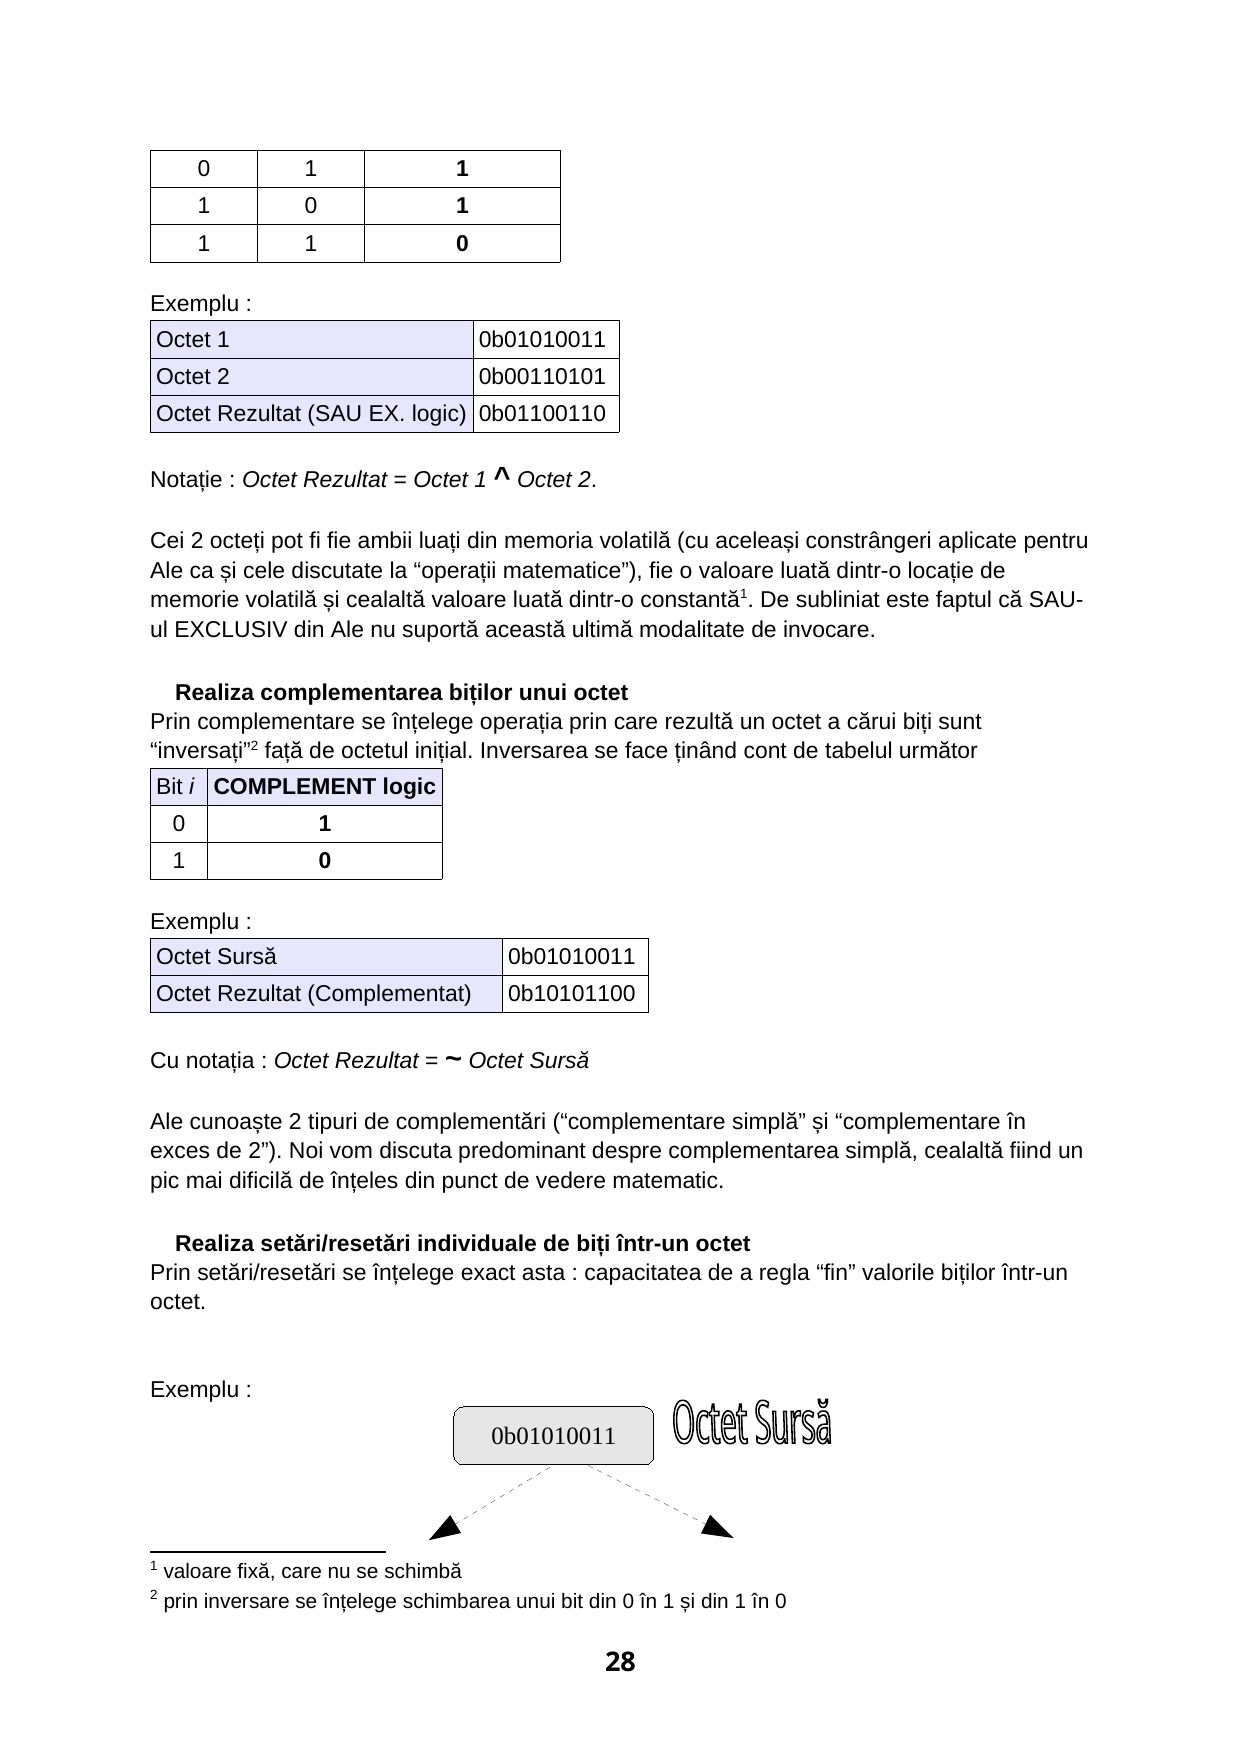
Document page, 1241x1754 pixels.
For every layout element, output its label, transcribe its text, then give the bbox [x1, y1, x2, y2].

text Notație : Octet Rezultat = Octet 1 ^ Octet 2. [150, 461, 1091, 494]
table_cell 0b00110101 [474, 359, 619, 395]
table_header Octet Sursă [151, 939, 502, 975]
text Exemplu : [150, 1377, 1091, 1403]
table_cell 1 [151, 225, 257, 262]
table_cell 0 [365, 225, 560, 262]
table_cell 0 [151, 806, 207, 842]
text Exemplu : [150, 291, 1091, 317]
table_header 0b01010011 [474, 321, 619, 358]
text Cei 2 octeți pot fi fie ambii luați din memoria volatilă (cu aceleași constrângeri aplicate pentru Ale ca și cele discutate la “operații matematice”), fie o valoare luată dintr-o locație de memorie volatilă și cealaltă valoare luată dintr-o constantă. De subliniat este faptul că SAU-ul EXCLUSIV din Ale nu suportă această ultimă modalitate de invocare. [150, 528, 1091, 642]
text Exemplu : [150, 908, 1091, 934]
table_cell 1 [151, 843, 207, 879]
text Prin complementare se înțelege operația prin care rezultă un octet a cărui biți sunt “inversați” față de octetul inițial. Inversarea se face ținând cont de tabelul următor [150, 709, 1091, 764]
table_cell 1 [208, 806, 442, 842]
table_header Bit i [151, 769, 207, 805]
text Realiza complementarea biților unui octet [150, 675, 1091, 705]
table_cell 1 [365, 188, 560, 224]
table_cell 0 [208, 843, 442, 879]
table_header Octet 1 [151, 321, 473, 358]
table_cell 0b01100110 [474, 396, 619, 432]
table_cell 1 [365, 151, 560, 187]
table_cell Octet Rezultat (Complementat) [151, 976, 502, 1012]
table_cell 0b10101100 [503, 976, 648, 1012]
table_cell 0 [151, 151, 257, 187]
table_cell 1 [151, 188, 257, 224]
text valoare fixă, care nu se schimbă [150, 1558, 1091, 1583]
text Ale cunoaște 2 tipuri de complementări (“complementare simplă” și “complementare în exces de 2”). Noi vom discuta predominant despre complementarea simplă, cealaltă fiind un pic mai dificilă de înțeles din punct de vedere matematic. [150, 1108, 1091, 1193]
table_cell 0 [258, 188, 364, 224]
table_cell 1 [258, 151, 364, 187]
table_cell Octet Rezultat (SAU EX. logic) [151, 396, 473, 432]
table_header 0b01010011 [503, 939, 648, 975]
text Cu notația : Octet Rezultat = ~ Octet Sursă [150, 1042, 1091, 1074]
text Prin setări/resetări se înțelege exact asta : capacitatea de a regla “fin” valorile biților într-un octet. [150, 1260, 1091, 1315]
text prin inversare se înțelege schimbarea unui bit din 0 în 1 și din 1 în 0 [150, 1587, 1091, 1613]
table_header COMPLEMENT logic [208, 769, 442, 805]
text Realiza setări/resetări individuale de biți într-un octet [150, 1226, 1091, 1256]
table_cell 1 [258, 225, 364, 262]
table_cell Octet 2 [151, 359, 473, 395]
